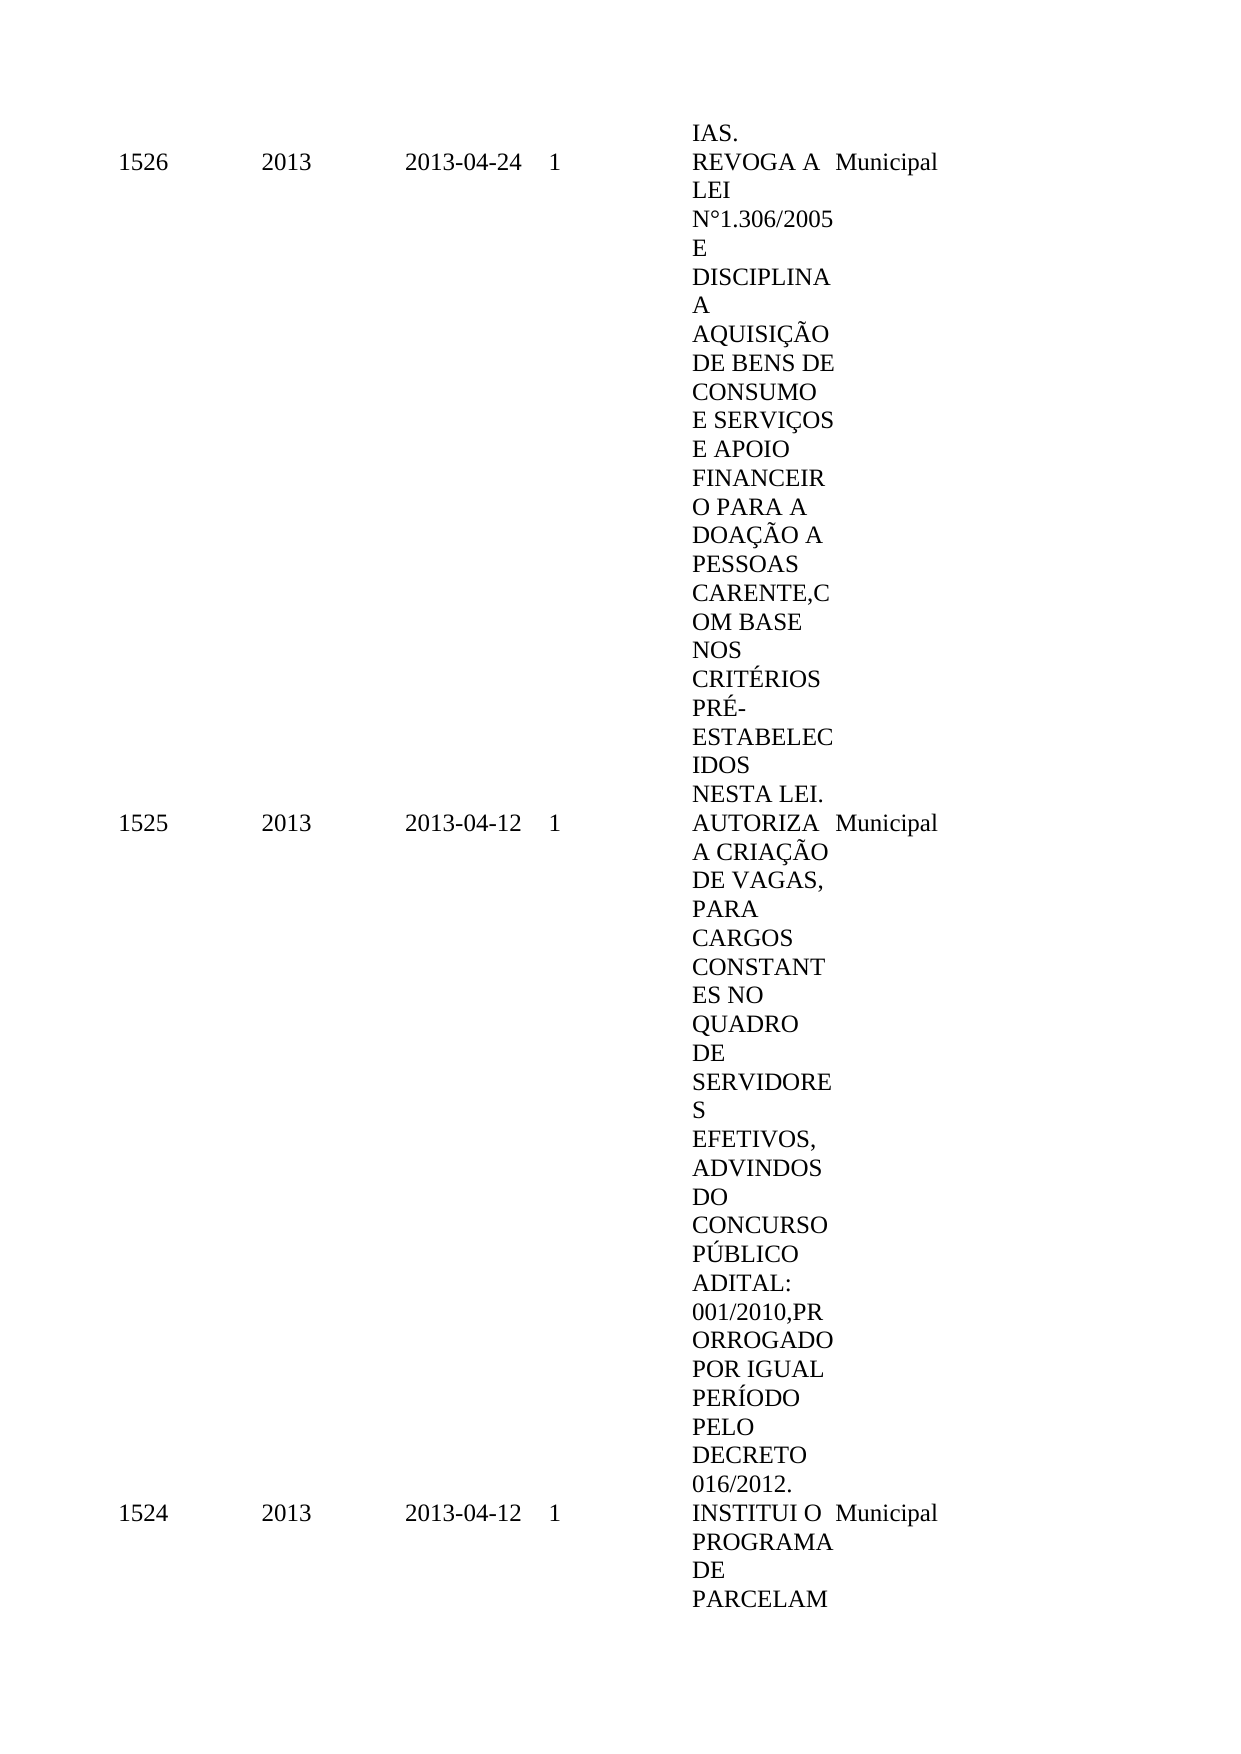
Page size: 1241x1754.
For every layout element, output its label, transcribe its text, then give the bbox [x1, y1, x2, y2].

table_cell Municipal [835, 808, 979, 1498]
table_cell [979, 808, 1122, 1498]
table_cell 1524 [118, 1498, 261, 1613]
table_cell 2013-04-24 [405, 147, 548, 808]
table_cell [261, 118, 405, 147]
table_cell 2013 [261, 808, 405, 1498]
table_cell [548, 118, 692, 147]
table_cell [835, 118, 979, 147]
table_cell 2013-04-12 [405, 808, 548, 1498]
table_cell 1 [548, 808, 692, 1498]
table_cell Municipal [835, 1498, 979, 1613]
table_cell 2013 [261, 1498, 405, 1613]
table_cell 1525 [118, 808, 261, 1498]
table_cell 1 [548, 147, 692, 808]
table_cell [118, 118, 261, 147]
table_cell IAS. [692, 118, 835, 147]
table_cell [979, 1498, 1122, 1613]
table_cell AUTORIZA A CRIAÇÃO DE VAGAS, PARA CARGOS CONSTANTES NO QUADRO DE SERVIDORES EFETIVOS, ADVINDOS DO CONCURSO PÚBLICO ADITAL: 001/2010,PRORROGADO POR IGUAL PERÍODO PELO DECRETO 016/2012. [692, 808, 835, 1498]
table_cell REVOGA A LEI N°1.306/2005 E DISCIPLINA A AQUISIÇÃO DE BENS DE CONSUMO E SERVIÇOS E APOIO FINANCEIRO PARA A DOAÇÃO A PESSOAS CARENTE,COM BASE NOS CRITÉRIOS PRÉ-ESTABELECIDOS NESTA LEI. [692, 147, 835, 808]
table_cell 1 [548, 1498, 692, 1613]
table_cell 2013 [261, 147, 405, 808]
table_cell [405, 118, 548, 147]
table_cell INSTITUI O PROGRAMA DE PARCELAM [692, 1498, 835, 1613]
table_cell [979, 147, 1122, 808]
table_cell [979, 118, 1122, 147]
table_cell 2013-04-12 [405, 1498, 548, 1613]
table_cell 1526 [118, 147, 261, 808]
table_cell Municipal [835, 147, 979, 808]
